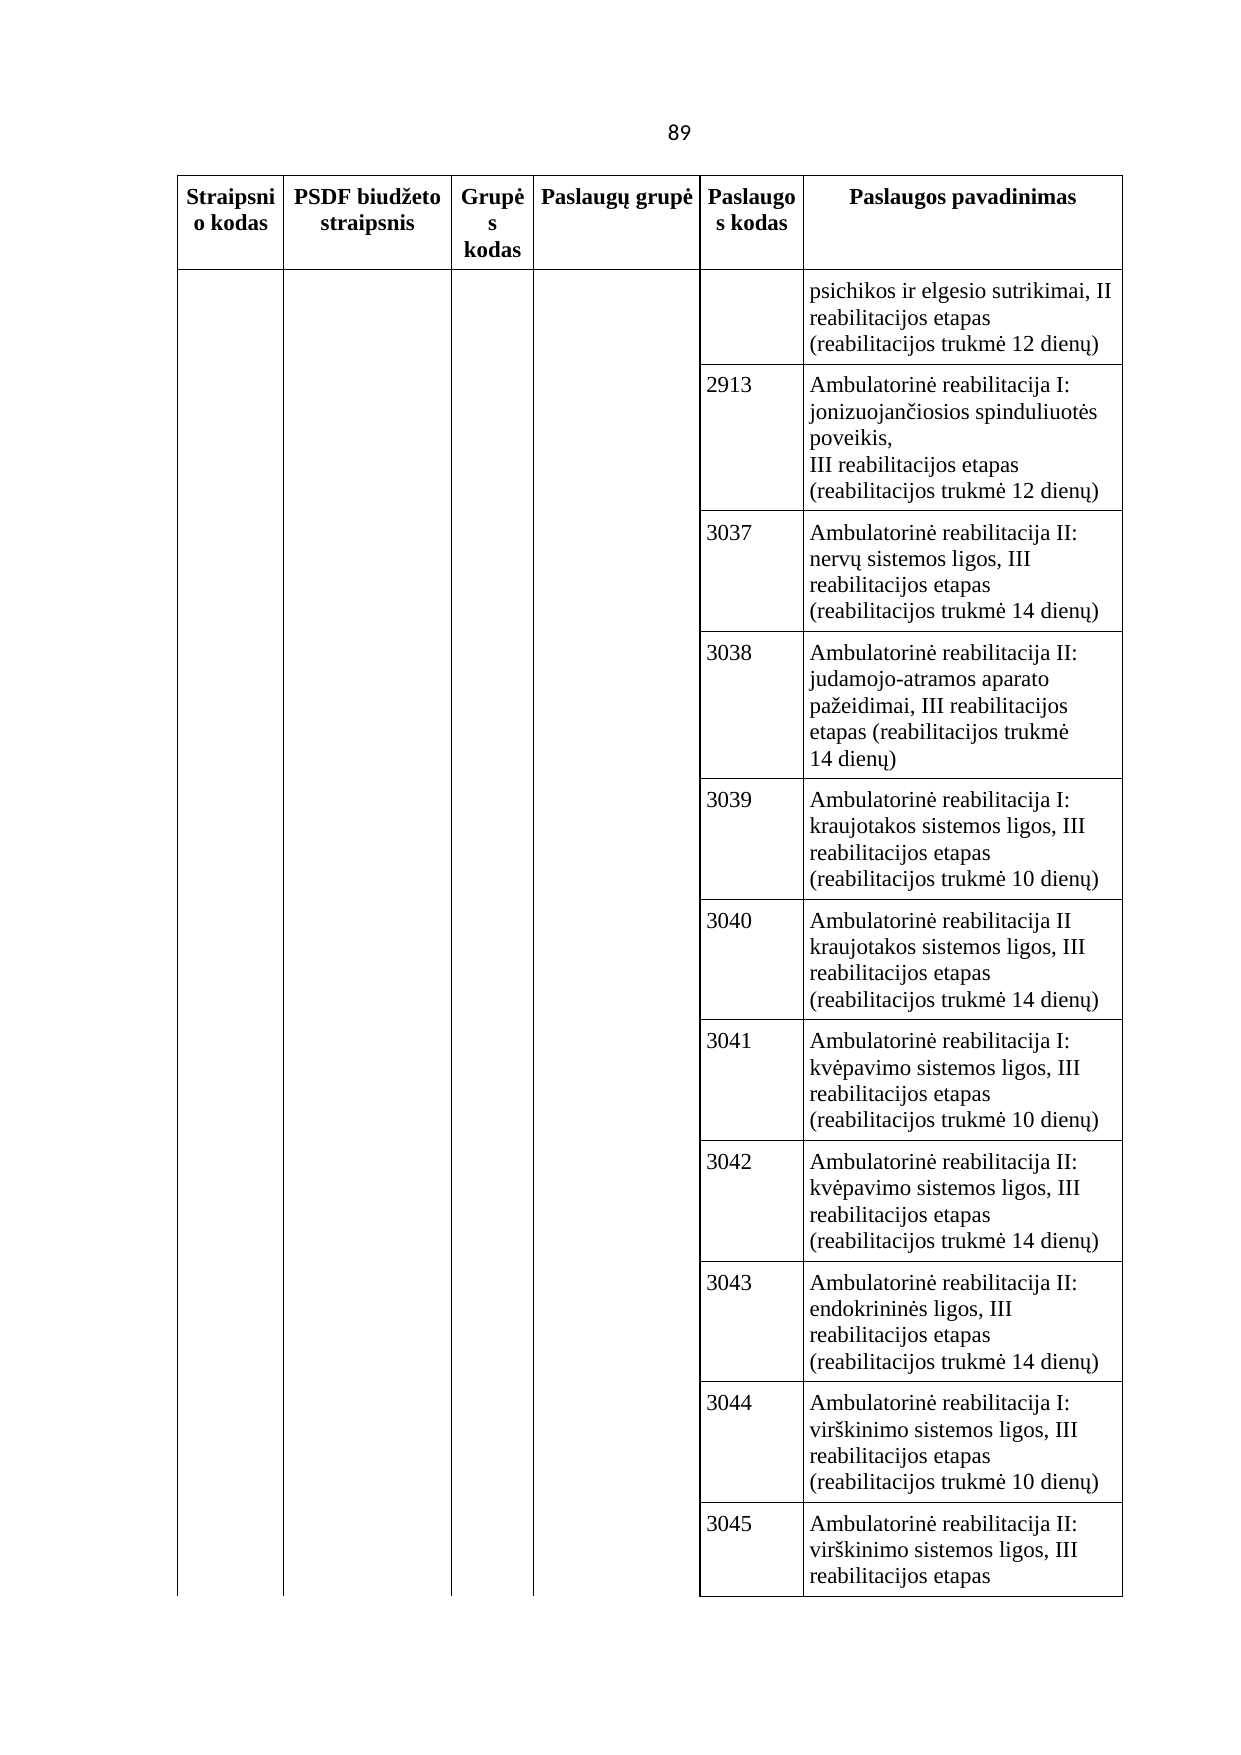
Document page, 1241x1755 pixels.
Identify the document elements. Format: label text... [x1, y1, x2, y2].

table_cell [452, 270, 533, 363]
table_cell [284, 1261, 451, 1381]
table_cell [452, 1261, 533, 1381]
table_cell [534, 1261, 699, 1381]
table_cell [534, 1019, 699, 1140]
table_cell [534, 510, 699, 631]
table_cell [284, 1381, 451, 1502]
table_cell Ambulatorinė reabilitacija I: kraujotakos sistemos ligos, III reabilitacijos etapas (reabilitacijos trukmė 10 dienų) [804, 779, 1122, 899]
table_cell Ambulatorinė reabilitacija II: virškinimo sistemos ligos, III reabilitacijos etapas [804, 1503, 1122, 1596]
table_header Paslaugų grupė [534, 176, 699, 269]
table_cell [284, 1502, 451, 1596]
table_cell [178, 1502, 283, 1596]
table_cell [452, 631, 533, 778]
table_cell [178, 270, 283, 363]
table_cell [284, 270, 451, 363]
table_cell Ambulatorinė reabilitacija II: kvėpavimo sistemos ligos, III reabilitacijos etapas (reabilitacijos trukmė 14 dienų) [804, 1141, 1122, 1261]
table_cell 2913 [701, 365, 803, 510]
table_header PSDF biudžeto straipsnis [284, 176, 451, 269]
table_cell [284, 899, 451, 1019]
table_cell [534, 899, 699, 1019]
table_cell 3037 [701, 511, 803, 631]
table_cell [284, 1140, 451, 1261]
table_cell [701, 270, 803, 363]
table_cell [178, 1261, 283, 1381]
table_cell 3043 [701, 1262, 803, 1381]
table_cell 3044 [701, 1382, 803, 1502]
table_cell [178, 631, 283, 778]
table_cell 3042 [701, 1141, 803, 1261]
table_cell [534, 631, 699, 778]
table_cell [452, 1140, 533, 1261]
table_cell [452, 778, 533, 899]
table_cell [284, 631, 451, 778]
table_cell [534, 1502, 699, 1596]
table_cell 3040 [701, 900, 803, 1019]
table_cell [452, 1502, 533, 1596]
table_cell [178, 510, 283, 631]
table_cell [178, 1140, 283, 1261]
table_cell Ambulatorinė reabilitacija II: judamojo-atramos aparato pažeidimai, III reabilitacijos etapas (reabilitacijos trukmė 14 dienų) [804, 632, 1122, 778]
table_cell [178, 778, 283, 899]
table_cell Ambulatorinė reabilitacija I: kvėpavimo sistemos ligos, III reabilitacijos etapas (reabilitacijos trukmė 10 dienų) [804, 1020, 1122, 1140]
table_cell [178, 1381, 283, 1502]
table_cell [534, 1381, 699, 1502]
table_header Straipsnio kodas [178, 176, 283, 269]
table_cell [534, 270, 699, 363]
table_cell Ambulatorinė reabilitacija II kraujotakos sistemos ligos, III reabilitacijos etapas (reabilitacijos trukmė 14 dienų) [804, 900, 1122, 1019]
table_cell [452, 899, 533, 1019]
table_cell Ambulatorinė reabilitacija I: jonizuojančiosios spinduliuotės poveikis, III reabilitacijos etapas (reabilitacijos trukmė 12 dienų) [804, 365, 1122, 510]
table_cell [178, 364, 283, 510]
table_cell [284, 778, 451, 899]
table_cell Ambulatorinė reabilitacija II: nervų sistemos ligos, III reabilitacijos etapas (reabilitacijos trukmė 14 dienų) [804, 511, 1122, 631]
table_cell Ambulatorinė reabilitacija I: virškinimo sistemos ligos, III reabilitacijos etapas (reabilitacijos trukmė 10 dienų) [804, 1382, 1122, 1502]
table_cell [452, 364, 533, 510]
table_cell psichikos ir elgesio sutrikimai, II reabilitacijos etapas (reabilitacijos trukmė 12 dienų) [804, 270, 1122, 363]
table_cell [284, 364, 451, 510]
table_header Grupės kodas [452, 176, 533, 269]
table_cell Ambulatorinė reabilitacija II: endokrininės ligos, III reabilitacijos etapas (reabilitacijos trukmė 14 dienų) [804, 1262, 1122, 1381]
table_cell [284, 1019, 451, 1140]
table_cell 3038 [701, 632, 803, 778]
table_cell [284, 510, 451, 631]
table_cell [178, 899, 283, 1019]
table_cell [534, 364, 699, 510]
table_header Paslaugos pavadinimas [804, 176, 1122, 269]
table_cell 3039 [701, 779, 803, 899]
table_cell [452, 1019, 533, 1140]
table_cell [452, 1381, 533, 1502]
table_cell 3041 [701, 1020, 803, 1140]
table_cell [534, 778, 699, 899]
table_cell [452, 510, 533, 631]
table_cell [534, 1140, 699, 1261]
table_cell [178, 1019, 283, 1140]
table_cell 3045 [701, 1503, 803, 1596]
table_header Paslaugos kodas [701, 176, 803, 269]
